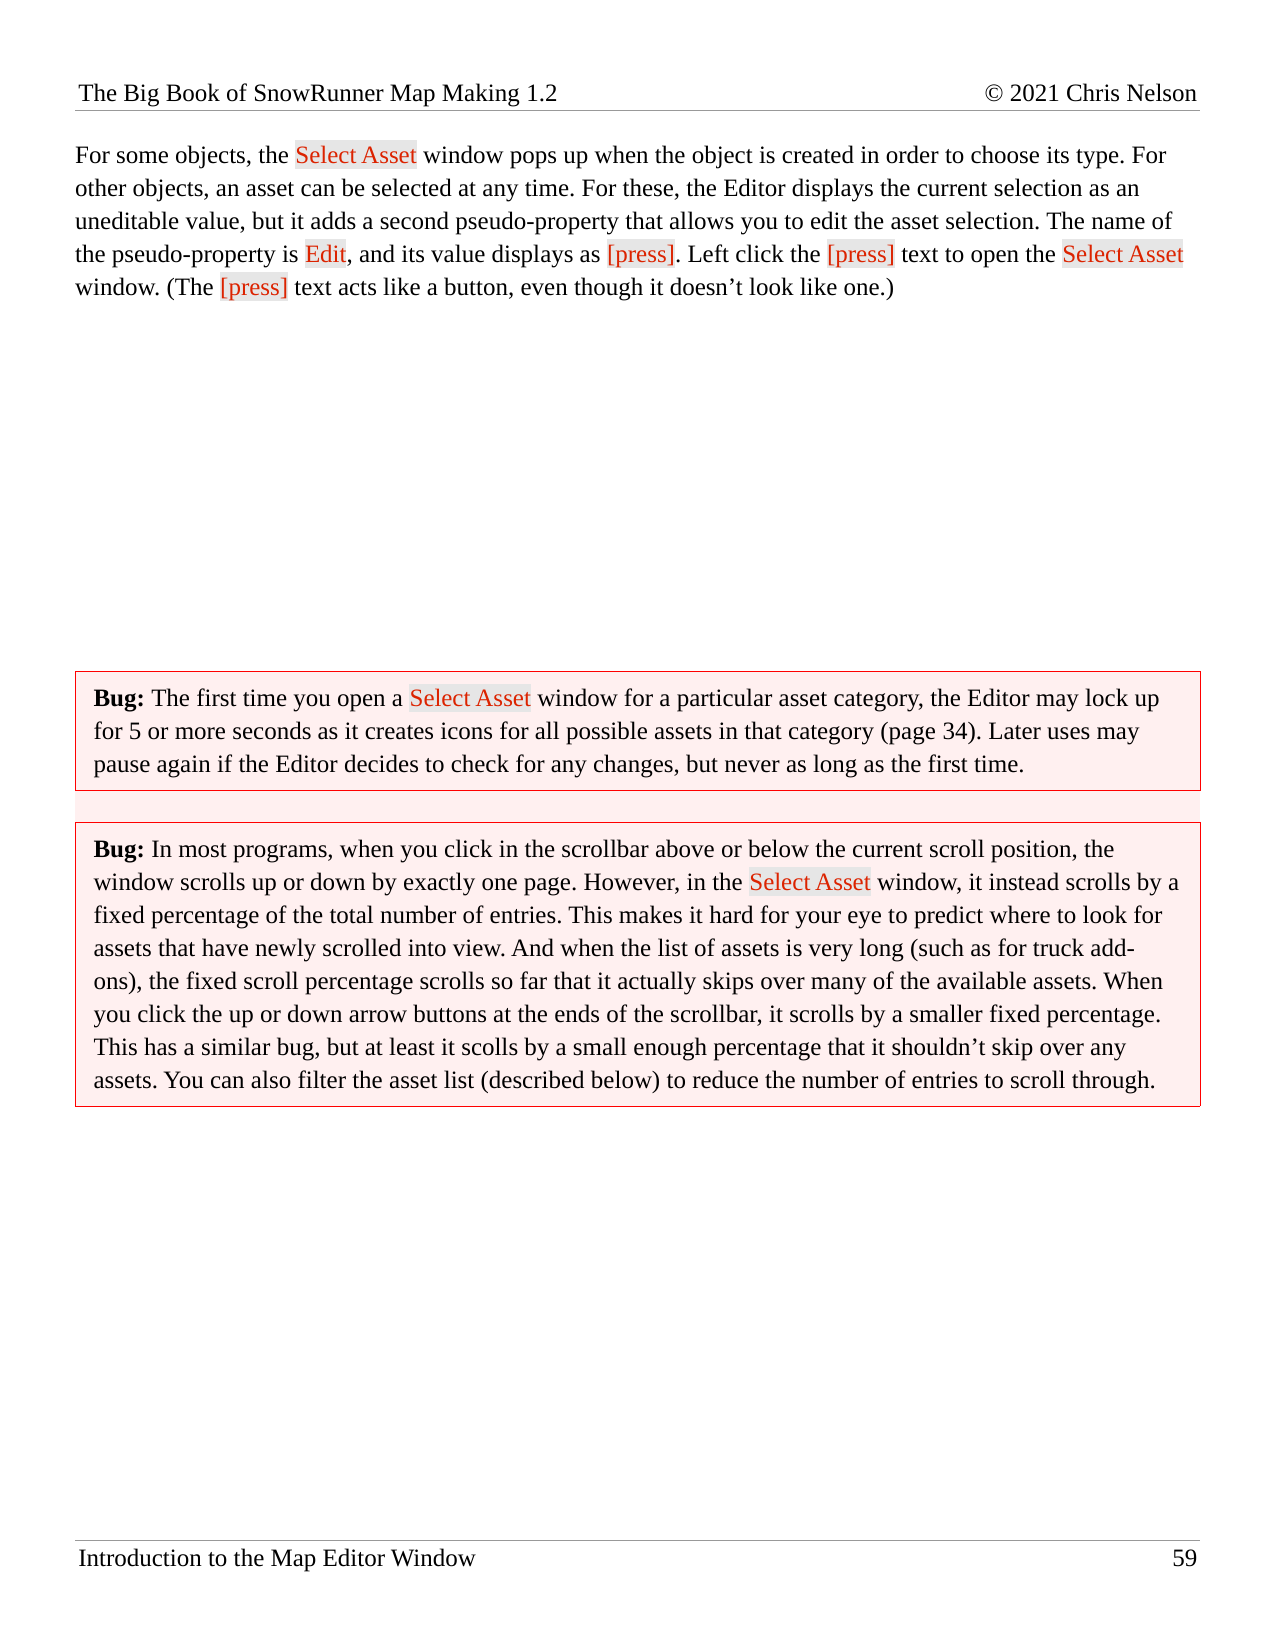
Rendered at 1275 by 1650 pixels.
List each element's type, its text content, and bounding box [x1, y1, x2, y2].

list The first time you open a Select Asset window for a particular asset category, the Editor may lock up for 5 or more seconds as it creates icons for all possible assets in that category (page 34). Later uses may pause again if the Editor decides to check for any changes, but never as long as the first time. [76, 672, 1200, 790]
list In most programs, when you click in the scrollbar above or below the current scroll position, the window scrolls up or down by exactly one page. However, in the Select Asset window, it instead scrolls by a fixed percentage of the total number of entries. This makes it hard for your eye to predict where to look for assets that have newly scrolled into view. And when the list of assets is very long (such as for truck add-ons), the fixed scroll percentage scrolls so far that it actually skips over many of the available assets. When you click the up or down arrow buttons at the ends of the scrollbar, it scrolls by a smaller fixed percentage. This has a similar bug, but at least it scolls by a small enough percentage that it shouldn’t skip over any assets. You can also filter the asset list (described below) to reduce the number of entries to scroll through. [76, 823, 1200, 1106]
text For some objects, the Select Asset window pops up when the object is created in order to choose its type. For other objects, an asset can be selected at any time. For these, the Editor displays the current selection as an uneditable value, but it adds a second pseudo-property that allows you to edit the asset selection. The name of the pseudo-property is Edit, and its value displays as [press]. Left click the [press] text to open the Select Asset window. (The [press] text acts like a button, even though it doesn’t look like one.) [75, 140, 1200, 301]
